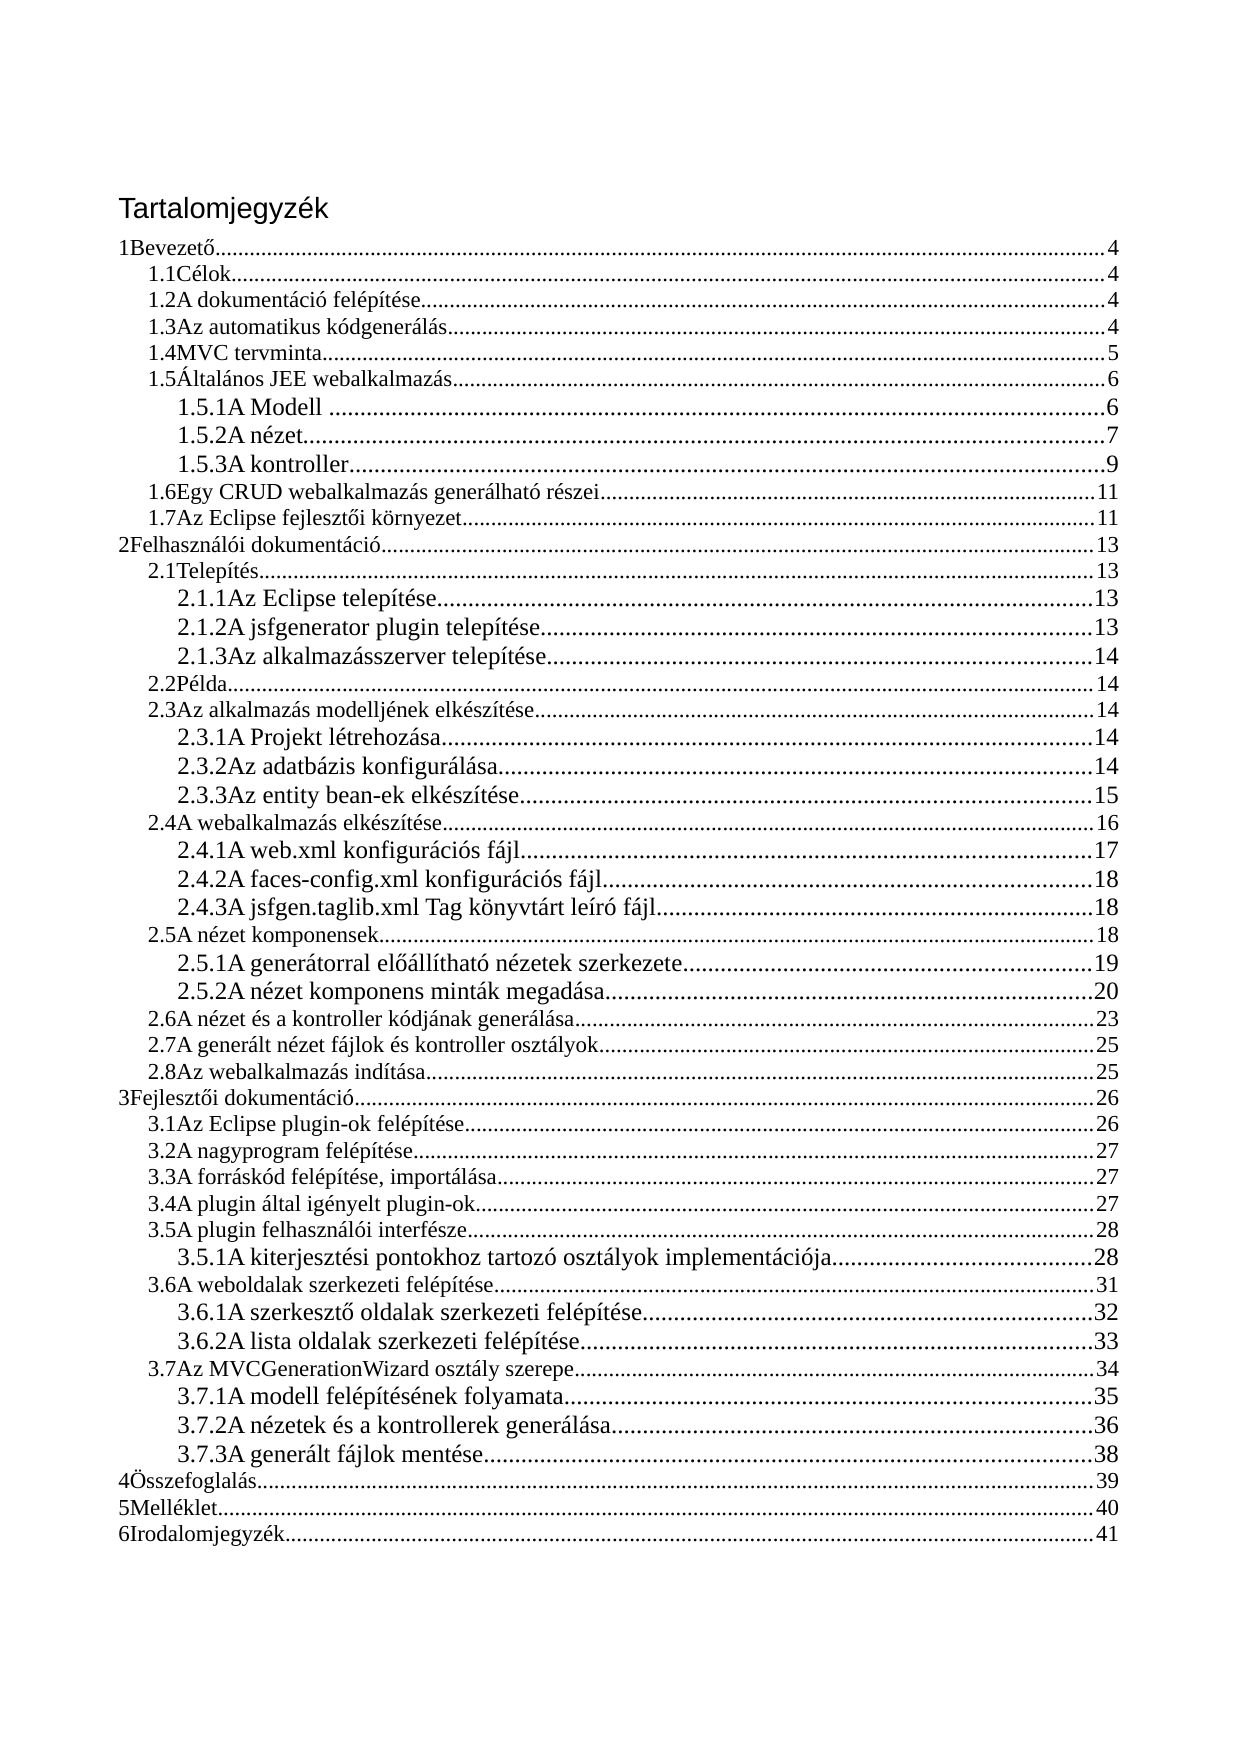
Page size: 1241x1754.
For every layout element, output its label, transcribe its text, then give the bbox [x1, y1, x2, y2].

text 1.5.1A Modell 6 [177, 392, 1122, 421]
text 2.1.1Az Eclipse telepítése 13 [177, 583, 1122, 612]
text 3.7.3A generált fájlok mentése 38 [177, 1439, 1122, 1467]
text 3.5A plugin felhasználói interfésze 28 [148, 1216, 1122, 1242]
text 3.1Az Eclipse plugin-ok felépítése 26 [148, 1111, 1122, 1137]
text 2.5.2A nézet komponens minták megadása 20 [177, 976, 1122, 1005]
text 6Irodalomjegyzék 41 [118, 1520, 1122, 1547]
text 3.3A forráskód felépítése, importálása 27 [148, 1163, 1122, 1189]
text 1.5.2A nézet 7 [177, 421, 1122, 449]
text 1Bevezető 4 [118, 234, 1122, 260]
subtitle Tartalomjegyzék [118, 191, 1122, 225]
text 2.4.2A faces-config.xml konfigurációs fájl 18 [177, 864, 1122, 892]
text 3.7Az MVCGenerationWizard osztály szerepe 34 [148, 1355, 1122, 1381]
text 1.1Célok 4 [148, 260, 1122, 286]
text 3.6A weboldalak szerkezeti felépítése 31 [148, 1271, 1122, 1297]
text 1.3Az automatikus kódgenerálás 4 [148, 313, 1122, 339]
text 2.5.1A generátorral előállítható nézetek szerkezete 19 [177, 948, 1122, 976]
text 3.7.1A modell felépítésének folyamata 35 [177, 1381, 1122, 1410]
text 3.2A nagyprogram felépítése 27 [148, 1137, 1122, 1163]
text 2.4.3A jsfgen.taglib.xml Tag könyvtárt leíró fájl 18 [177, 892, 1122, 921]
text 2.4.1A web.xml konfigurációs fájl 17 [177, 835, 1122, 864]
text 4Összefoglalás 39 [118, 1467, 1122, 1494]
text 2.3.1A Projekt létrehozása 14 [177, 722, 1122, 751]
text 2.3.2Az adatbázis konfigurálása 14 [177, 751, 1122, 780]
text 5Melléklet 40 [118, 1494, 1122, 1520]
text 2.1.3Az alkalmazásszerver telepítése 14 [177, 641, 1122, 670]
text 2.3.3Az entity bean-ek elkészítése 15 [177, 780, 1122, 809]
text 2.1Telepítés 13 [148, 557, 1122, 583]
text 1.2A dokumentáció felépítése 4 [148, 286, 1122, 313]
text 2.2Példa 14 [148, 670, 1122, 696]
text 3Fejlesztői dokumentáció 26 [118, 1084, 1122, 1111]
text 1.7Az Eclipse fejlesztői környezet 11 [148, 504, 1122, 531]
text 2.7A generált nézet fájlok és kontroller osztályok 25 [148, 1031, 1122, 1058]
text 2.1.2A jsfgenerator plugin telepítése 13 [177, 612, 1122, 641]
text 2.8Az webalkalmazás indítása 25 [148, 1058, 1122, 1084]
text 2.3Az alkalmazás modelljének elkészítése 14 [148, 696, 1122, 722]
text 3.4A plugin által igényelt plugin-ok 27 [148, 1189, 1122, 1216]
text 2.4A webalkalmazás elkészítése 16 [148, 809, 1122, 835]
text 3.6.1A szerkesztő oldalak szerkezeti felépítése 32 [177, 1297, 1122, 1326]
text 3.5.1A kiterjesztési pontokhoz tartozó osztályok implementációja 28 [177, 1242, 1122, 1271]
text 1.4MVC tervminta 5 [148, 339, 1122, 365]
text 1.6Egy CRUD webalkalmazás generálható részei 11 [148, 478, 1122, 504]
text 2Felhasználói dokumentáció 13 [118, 531, 1122, 557]
text 1.5.3A kontroller 9 [177, 449, 1122, 478]
text 3.6.2A lista oldalak szerkezeti felépítése 33 [177, 1326, 1122, 1355]
text 2.5A nézet komponensek 18 [148, 921, 1122, 948]
text 1.5Általános JEE webalkalmazás 6 [148, 365, 1122, 392]
text 3.7.2A nézetek és a kontrollerek generálása 36 [177, 1410, 1122, 1439]
text 2.6A nézet és a kontroller kódjának generálása 23 [148, 1005, 1122, 1031]
